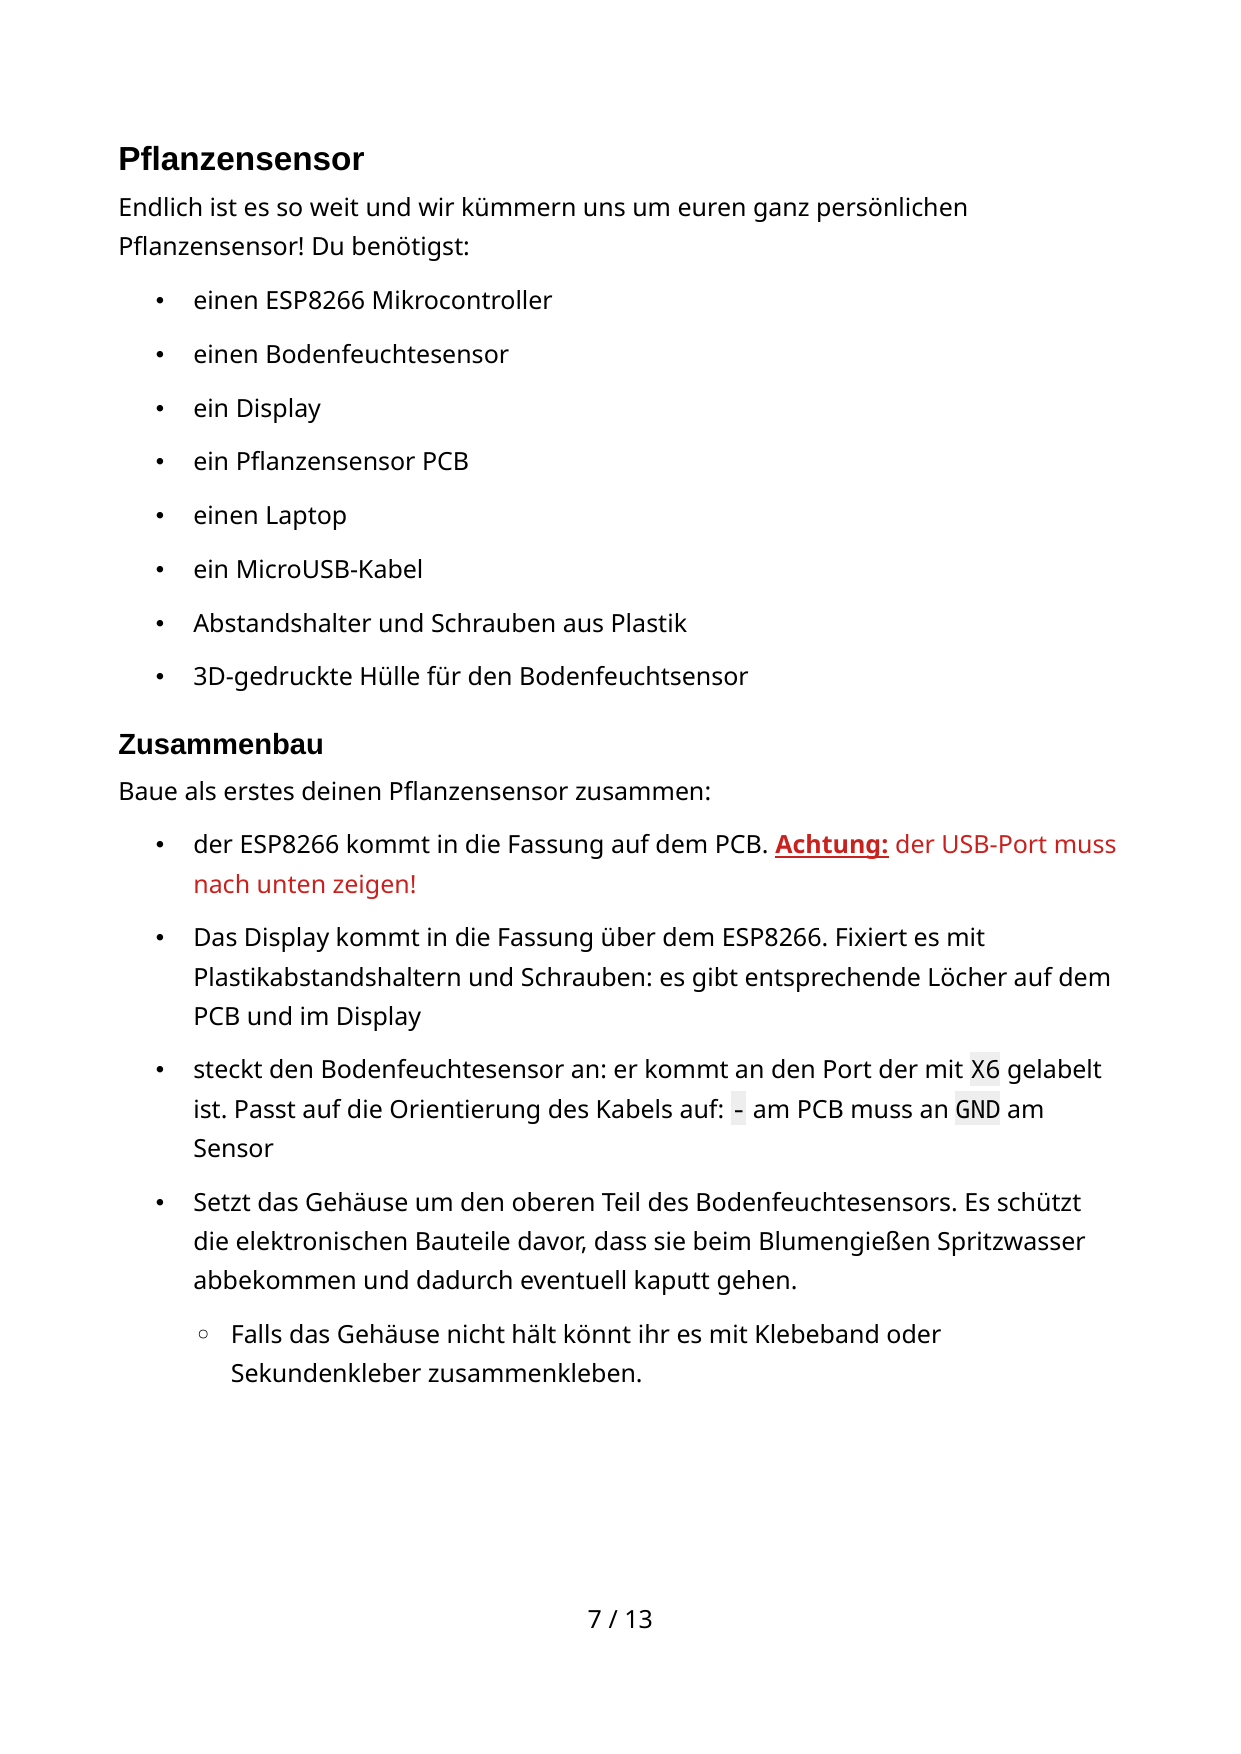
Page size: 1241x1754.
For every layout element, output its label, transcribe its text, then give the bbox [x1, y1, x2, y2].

list einen Bodenfeuchtesensor [156, 337, 1122, 371]
text Endlich ist es so weit und wir kümmern uns um euren ganz persönlichen Pflanzensensor! Du benötigst: [118, 190, 1122, 263]
list Abstandshalter und Schrauben aus Plastik [156, 605, 1122, 639]
list 3D-gedruckte Hülle für den Bodenfeuchtsensor [156, 659, 1122, 693]
list einen Laptop [156, 498, 1122, 532]
subtitle Zusammenbau [118, 727, 1122, 761]
list Falls das Gehäuse nicht hält könnt ihr es mit Klebeband oder Sekundenkleber zusammenkleben. [193, 1316, 1122, 1389]
list ein MicroUSB-Kabel [156, 552, 1122, 586]
list Setzt das Gehäuse um den oberen Teil des Bodenfeuchtesensors. Es schützt die elektronischen Bauteile davor, dass sie beim Blumengießen Spritzwasser abbekommen und dadurch eventuell kaputt gehen. [156, 1184, 1122, 1297]
list steckt den Bodenfeuchtesensor an: er kommt an den Port der mit X6 gelabelt ist. Passt auf die Orientierung des Kabels auf: - am PCB muss an GND am Sensor [156, 1052, 1122, 1164]
text Baue als erstes deinen Pflanzensensor zusammen: [118, 773, 1122, 807]
subtitle Pflanzensensor [118, 139, 1122, 177]
list der ESP8266 kommt in die Fassung auf dem PCB. Achtung: der USB-Port muss nach unten zeigen! [156, 827, 1122, 900]
list Das Display kommt in die Fassung über dem ESP8266. Fixiert es mit Plastikabstandshaltern und Schrauben: es gibt entsprechende Löcher auf dem PCB und im Display [156, 920, 1122, 1032]
list ein Pflanzensensor PCB [156, 444, 1122, 478]
list einen ESP8266 Mikrocontroller [156, 283, 1122, 317]
list ein Display [156, 390, 1122, 424]
